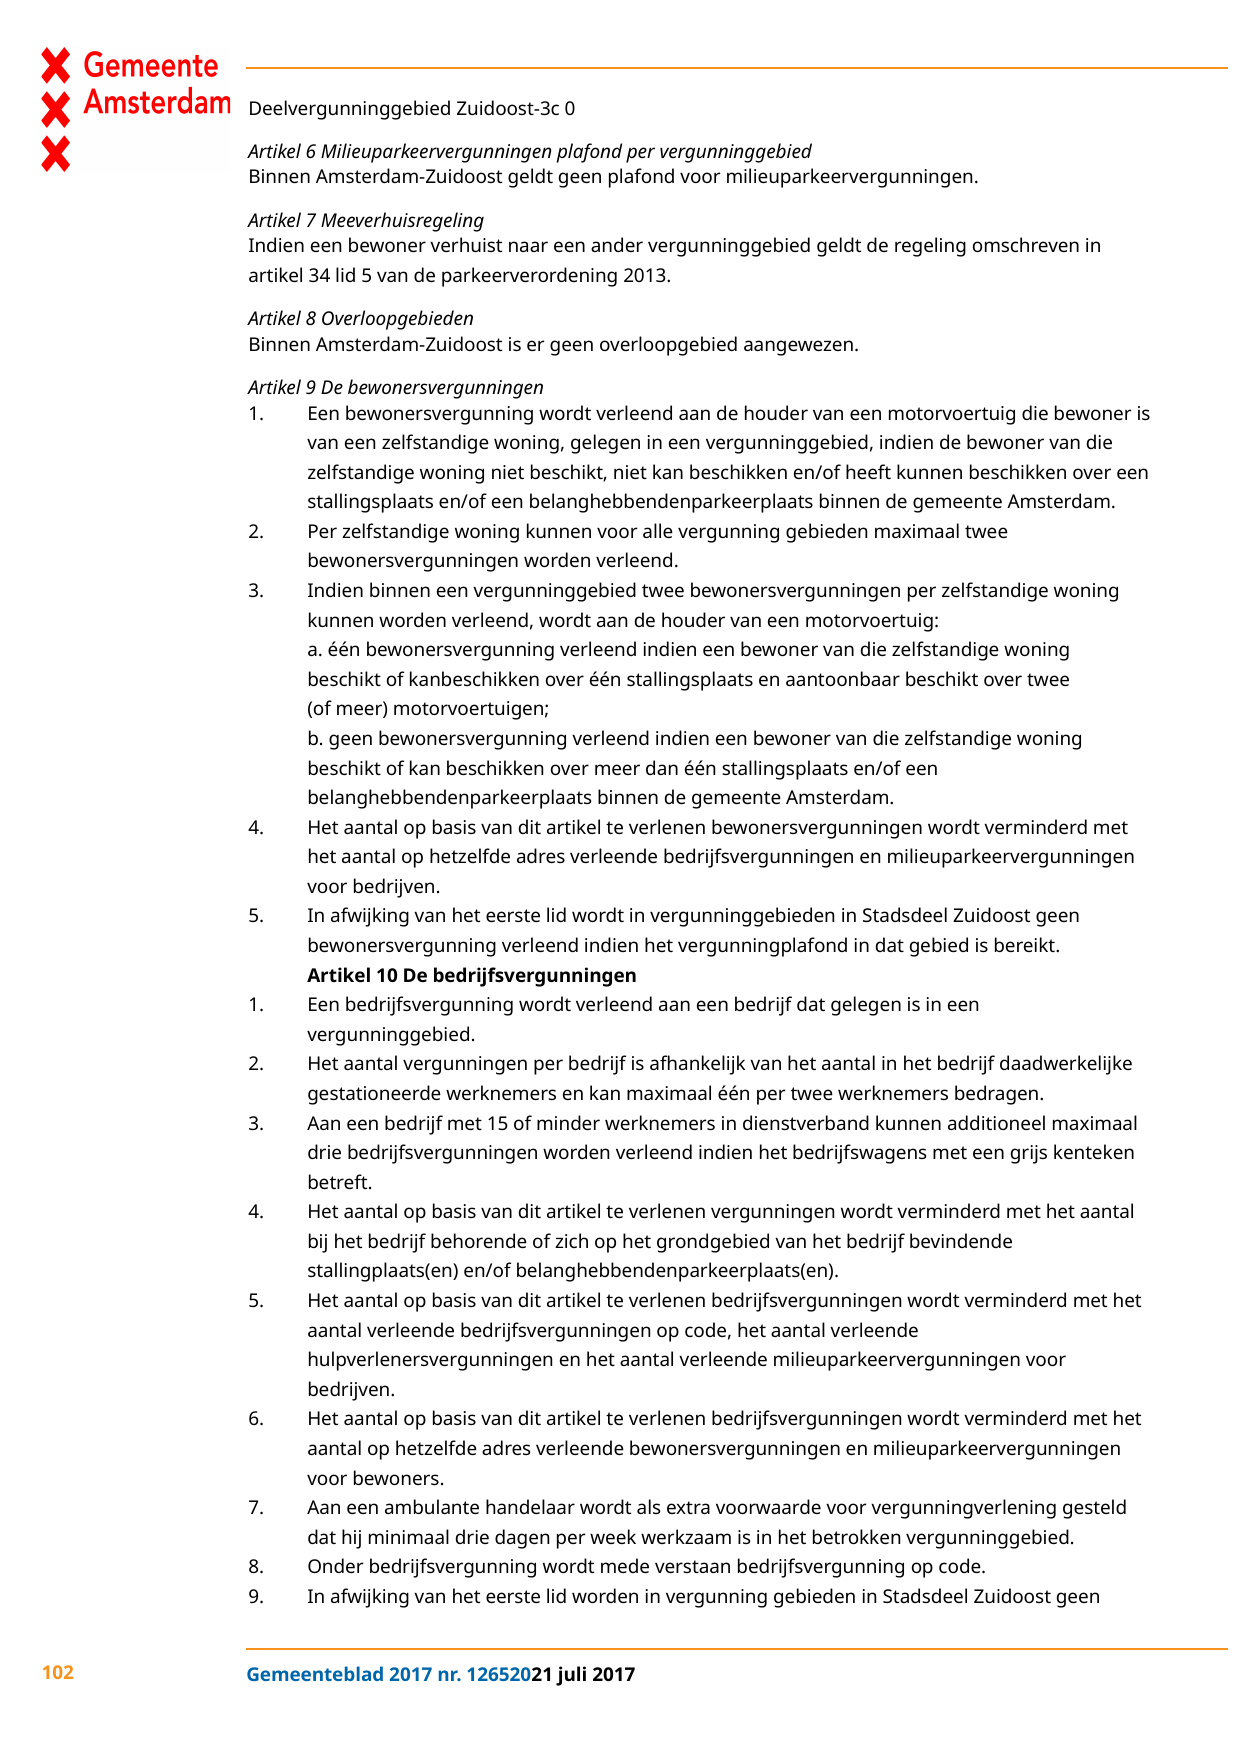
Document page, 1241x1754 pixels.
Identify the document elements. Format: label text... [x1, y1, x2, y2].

list beschikt of kan beschikken over meer dan één stallingsplaats en/of een [248, 755, 1152, 781]
list Het aantal op basis van dit artikel te verlenen bedrijfsvergunningen wordt verminderd met het aantal verleende bedrijfsvergunningen op code, het aantal verleende hulpverlenersvergunningen en het aantal verleende milieuparkeervergunningen voor bedrijven. [248, 1287, 1152, 1402]
list Onder bedrijfsvergunning wordt mede verstaan bedrijfsvergunning op code. [248, 1553, 1152, 1579]
text Artikel 8 Overloopgebieden [248, 305, 1152, 331]
list Aan een bedrijf met 15 of minder werknemers in dienstverband kunnen additioneel maximaal drie bedrijfsvergunningen worden verleend indien het bedrijfswagens met een grijs kenteken betreft. [248, 1110, 1152, 1195]
list Indien binnen een vergunninggebied twee bewonersvergunningen per zelfstandige woning kunnen worden verleend, wordt aan de houder van een motorvoertuig: [248, 577, 1152, 633]
list Aan een ambulante handelaar wordt als extra voorwaarde voor vergunningverlening gesteld dat hij minimaal drie dagen per week werkzaam is in het betrokken vergunninggebied. [248, 1494, 1152, 1550]
list In afwijking van het eerste lid wordt in vergunninggebieden in Stadsdeel Zuidoost geen bewonersvergunning verleend indien het vergunningplafond in dat gebied is bereikt. [248, 903, 1152, 958]
list beschikt of kanbeschikken over één stallingsplaats en aantoonbaar beschikt over twee [248, 666, 1152, 692]
list Het aantal vergunningen per bedrijf is afhankelijk van het aantal in het bedrijf daadwerkelijke gestationeerde werknemers en kan maximaal één per twee werknemers bedragen. [248, 1051, 1152, 1106]
text Artikel 6 Milieuparkeervergunningen plafond per vergunninggebied [248, 138, 1152, 164]
picture [41, 47, 231, 172]
text Indien een bewoner verhuist naar een ander vergunninggebied geldt de regeling omschreven in artikel 34 lid 5 van de parkeerverordening 2013. [248, 232, 1152, 288]
list a. één bewonersvergunning verleend indien een bewoner van die zelfstandige woning [248, 636, 1152, 662]
list Per zelfstandige woning kunnen voor alle vergunning gebieden maximaal twee bewonersvergunningen worden verleend. [248, 518, 1152, 573]
list Een bedrijfsvergunning wordt verleend aan een bedrijf dat gelegen is in een vergunninggebied. [248, 991, 1152, 1047]
list (of meer) motorvoertuigen; [248, 696, 1152, 721]
text Artikel 9 De bewonersvergunningen [248, 374, 1152, 400]
list Het aantal op basis van dit artikel te verlenen bewonersvergunningen wordt verminderd met het aantal op hetzelfde adres verleende bedrijfsvergunningen en milieuparkeervergunningen voor bedrijven. [248, 814, 1152, 899]
list Het aantal op basis van dit artikel te verlenen bedrijfsvergunningen wordt verminderd met het aantal op hetzelfde adres verleende bewonersvergunningen en milieuparkeervergunningen voor bewoners. [248, 1406, 1152, 1491]
text Binnen Amsterdam-Zuidoost is er geen overloopgebied aangewezen. [248, 331, 1152, 357]
list Artikel 10 De bedrijfsvergunningen [248, 962, 1152, 988]
list b. geen bewonersvergunning verleend indien een bewoner van die zelfstandige woning [248, 725, 1152, 751]
list Een bewonersvergunning wordt verleend aan de houder van een motorvoertuig die bewoner is van een zelfstandige woning, gelegen in een vergunninggebied, indien de bewoner van die zelfstandige woning niet beschikt, niet kan beschikken en/of heeft kunnen beschikken over een stallingsplaats en/of een belanghebbendenparkeerplaats binnen de gemeente Amsterdam. [248, 400, 1152, 514]
list Het aantal op basis van dit artikel te verlenen vergunningen wordt verminderd met het aantal bij het bedrijf behorende of zich op het grondgebied van het bedrijf bevindende stallingplaats(en) en/of belanghebbendenparkeerplaats(en). [248, 1198, 1152, 1283]
text Deelvergunninggebied Zuidoost-3c 0 [248, 95, 1152, 121]
text Artikel 7 Meeverhuisregeling [248, 207, 1152, 232]
list In afwijking van het eerste lid worden in vergunning gebieden in Stadsdeel Zuidoost geen [248, 1583, 1152, 1609]
list belanghebbendenparkeerplaats binnen de gemeente Amsterdam. [248, 784, 1152, 810]
text Binnen Amsterdam-Zuidoost geldt geen plafond voor milieuparkeervergunningen. [248, 164, 1152, 189]
